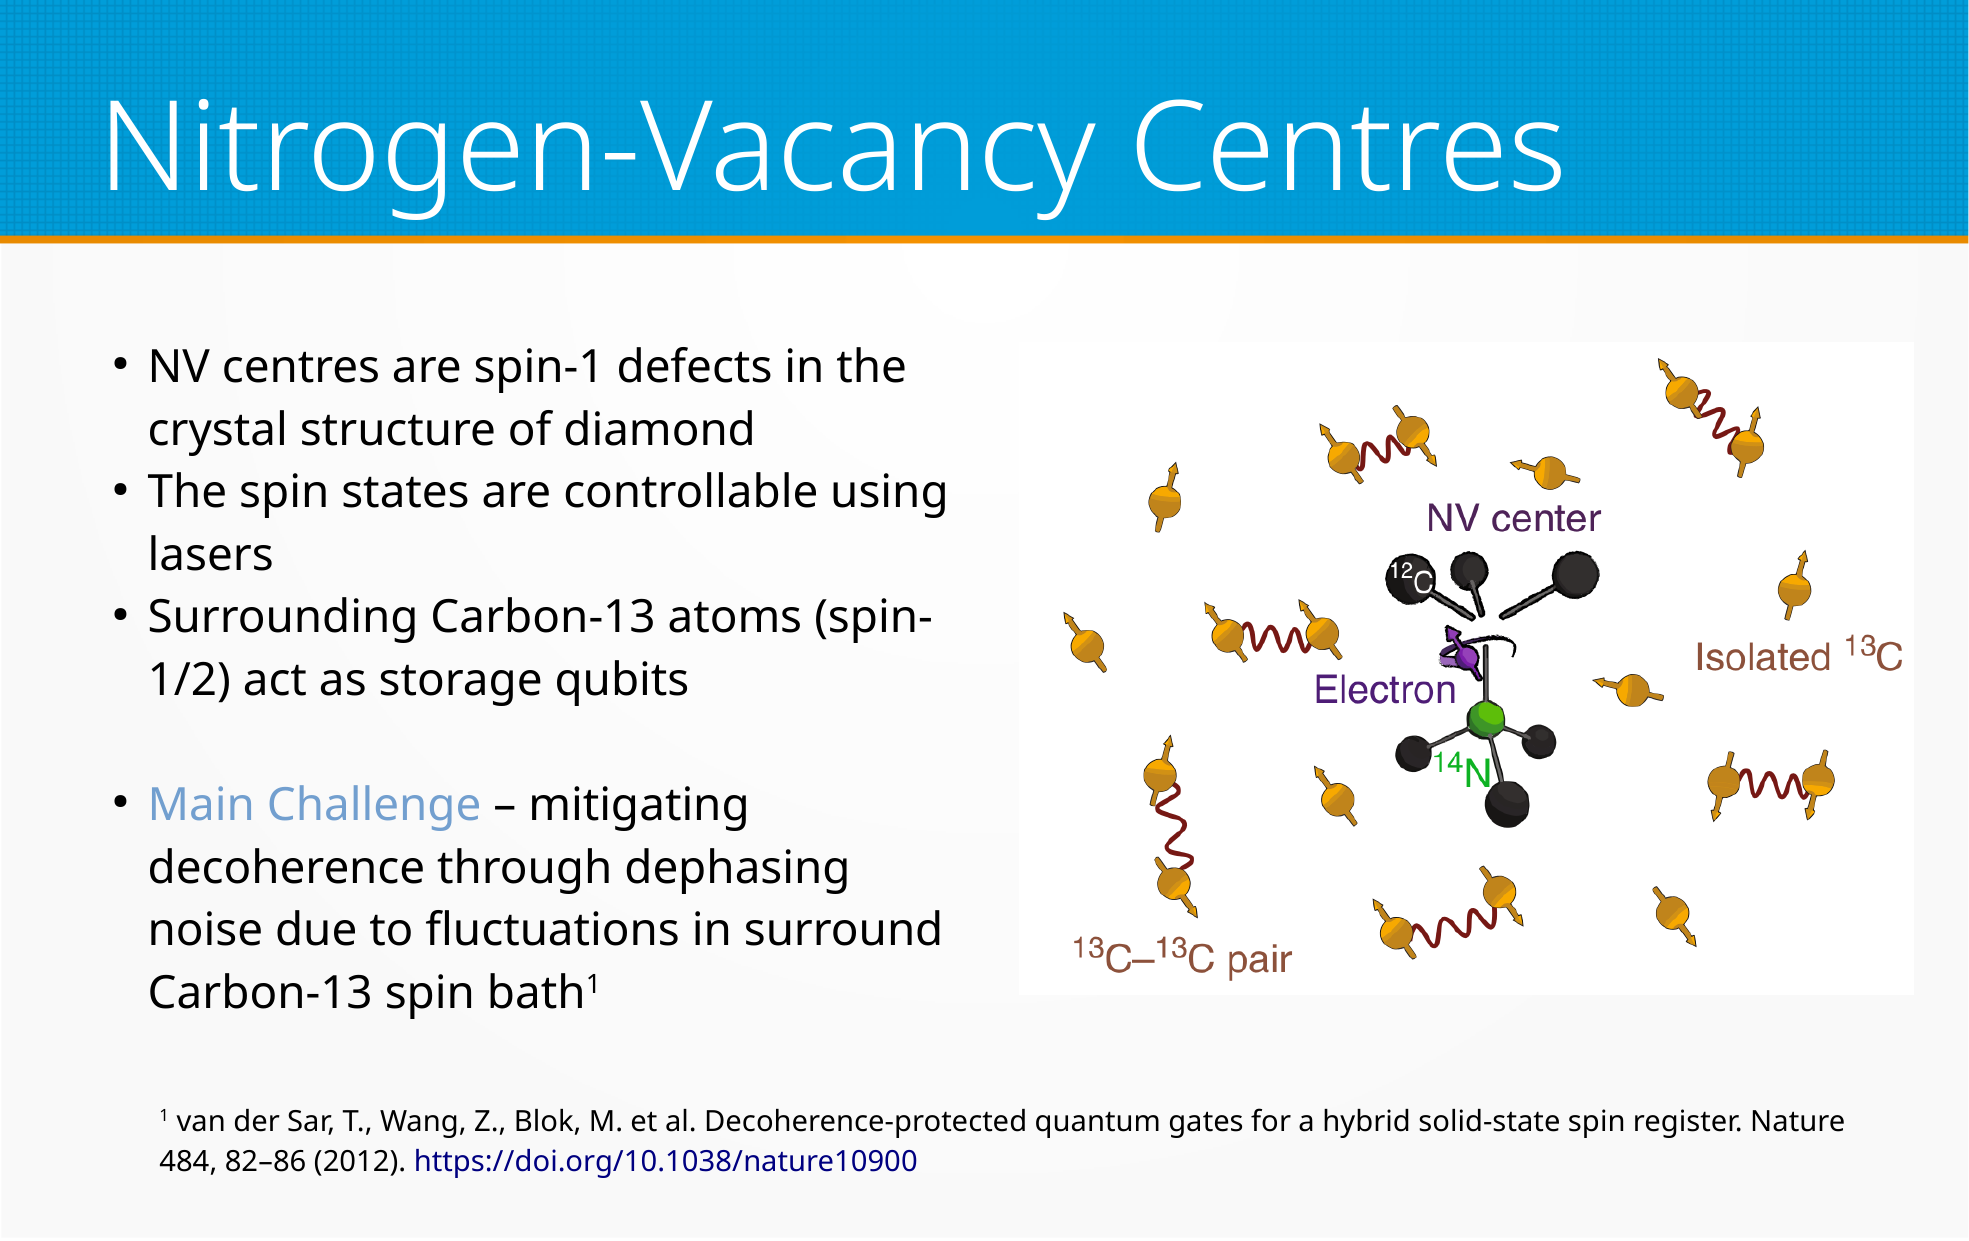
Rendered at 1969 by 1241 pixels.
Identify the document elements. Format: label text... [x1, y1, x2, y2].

picture [0, 236, 1969, 1241]
text_box NV centres are spin-1 defects in the crystal structure of diamond The spin states are controllable using lasers Surrounding Carbon-13 atoms (spin-1/2) act as storage qubits Main Challenge – mitigating decoherence through dephasing noise due to fluctuations in surround Carbon-13 spin bath1 [106, 351, 957, 1004]
title Nitrogen-Vacancy Centres [98, 19, 1870, 227]
text_box 1 van der Sar, T., Wang, Z., Blok, M. et al. Decoherence-protected quantum gates for a hybrid solid-state spin register. Nature 484, 82–86 (2012). https://doi.org/10.1038/nature10900 [153, 1099, 1855, 1181]
